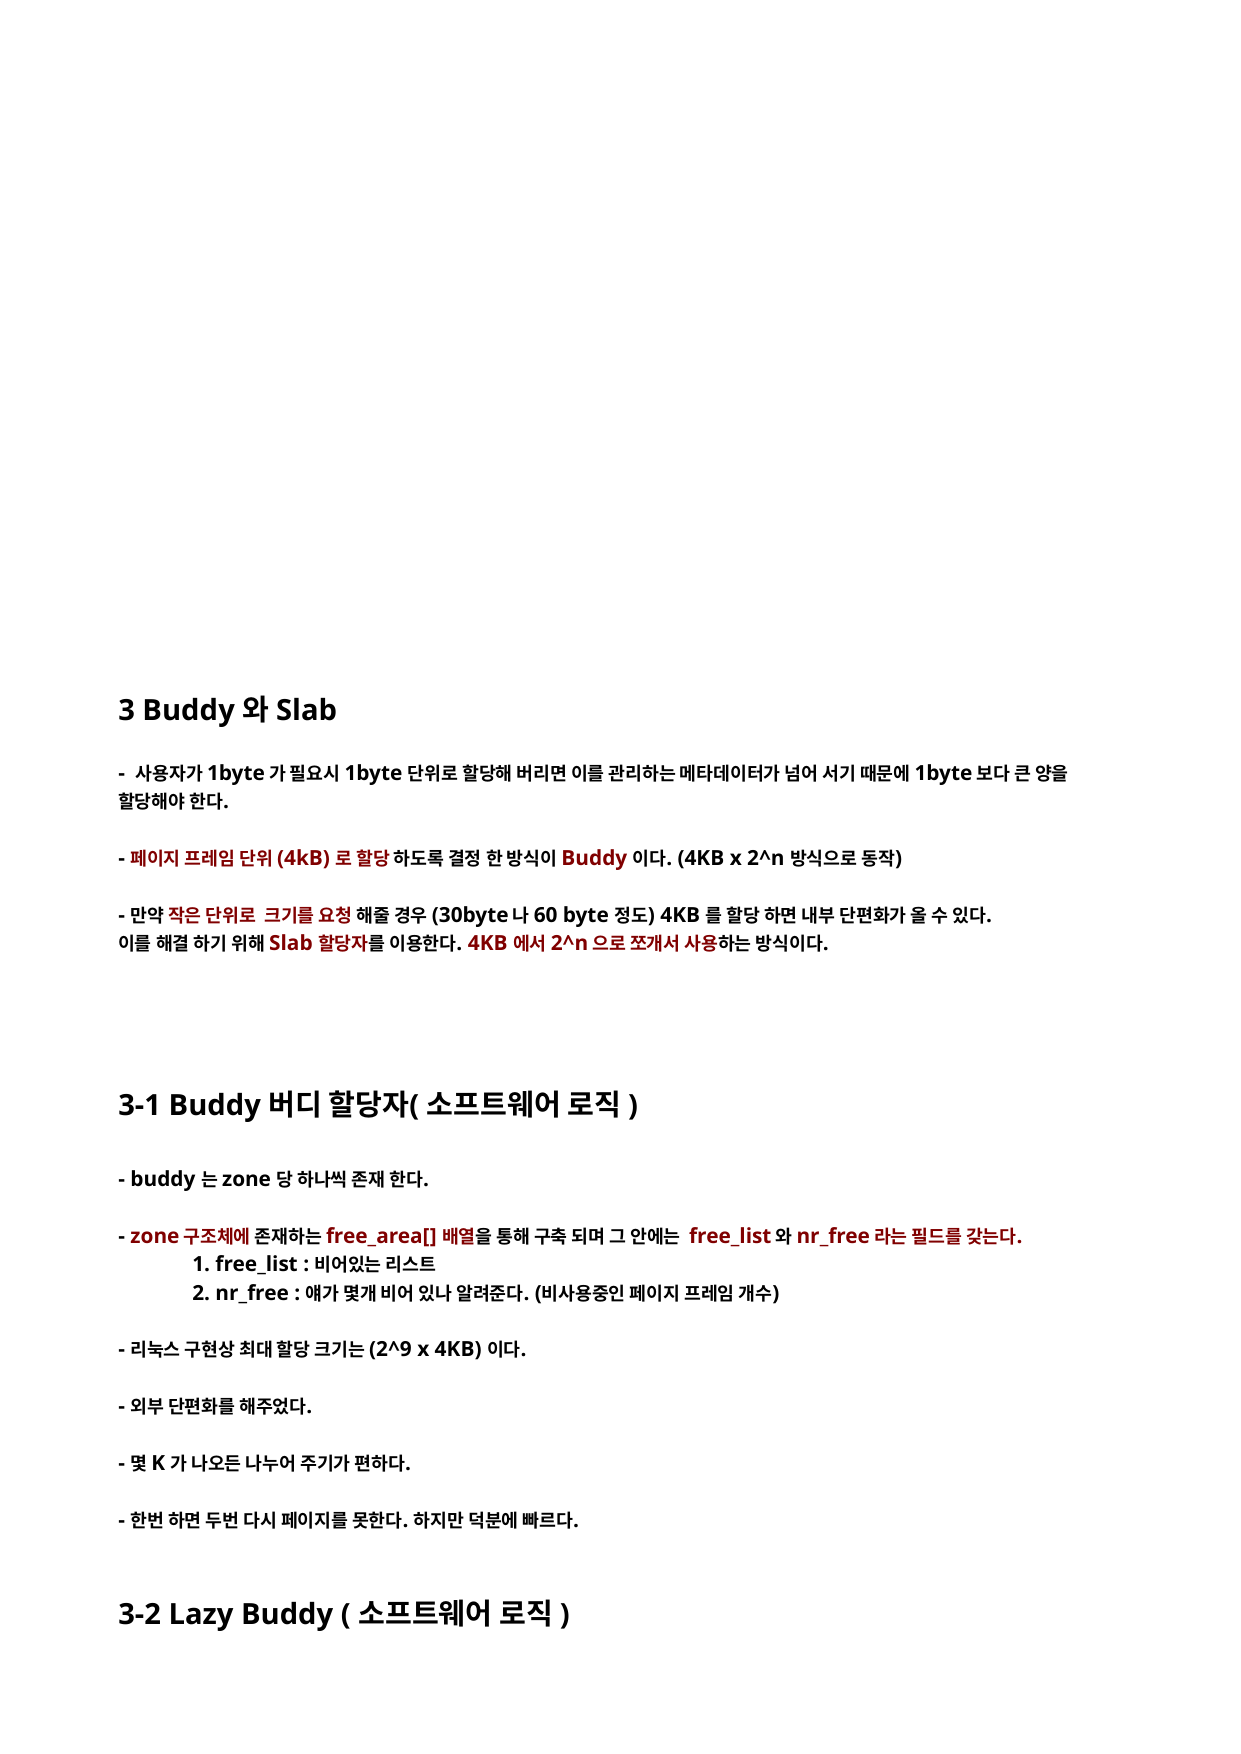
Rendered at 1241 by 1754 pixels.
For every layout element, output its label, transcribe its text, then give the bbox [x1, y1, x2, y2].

text - 한번 하면 두번 다시 페이지를 못한다. 하지만 덕분에 빠르다. [118, 1505, 1122, 1533]
text 3-1 Buddy 버디 할당자( 소프트웨어 로직 ) [118, 1082, 1122, 1124]
text 3-2 Lazy Buddy ( 소프트웨어 로직 ) [118, 1590, 1122, 1633]
text 이를 해결 하기 위해 Slab 할당자를 이용한다. 4KB 에서 2^n으로 쪼개서 사용하는 방식이다. [118, 928, 1122, 957]
text - buddy 는 zone 당 하나씩 존재 한다. [118, 1164, 1122, 1192]
text - 사용자가 1byte가 필요시 1byte 단위로 할당해 버리면 이를 관리하는 메타데이터가 넘어 서기 때문에 1byte보다 큰 양을 할당해야 한다. [118, 758, 1122, 814]
text - 리눅스 구현상 최대 할당 크기는 (2^9 x 4KB) 이다. [118, 1334, 1122, 1363]
text 3 Buddy 와 Slab [118, 687, 1122, 729]
text - zone구조체에 존재하는 free_area[] 배열을 통해 구축 되며 그 안에는 free_list와 nr_free라는 필드를 갖는다. [118, 1221, 1122, 1249]
text 1. free_list : 비어있는 리스트 [118, 1249, 1122, 1278]
text - 외부 단편화를 해주었다. [118, 1391, 1122, 1420]
text 2. nr_free : 얘가 몇개 비어 있나 알려준다. (비사용중인 페이지 프레임 개수) [118, 1278, 1122, 1306]
text - 몇 K 가 나오든 나누어 주기가 편하다. [118, 1448, 1122, 1477]
text - 페이지 프레임 단위 (4kB) 로 할당 하도록 결정 한 방식이 Buddy 이다. (4KB x 2^n 방식으로 동작) [118, 843, 1122, 871]
text - 만약 작은 단위로 크기를 요청 해줄 경우 (30byte나 60 byte 정도) 4KB 를 할당 하면 내부 단편화가 올 수 있다. [118, 900, 1122, 928]
